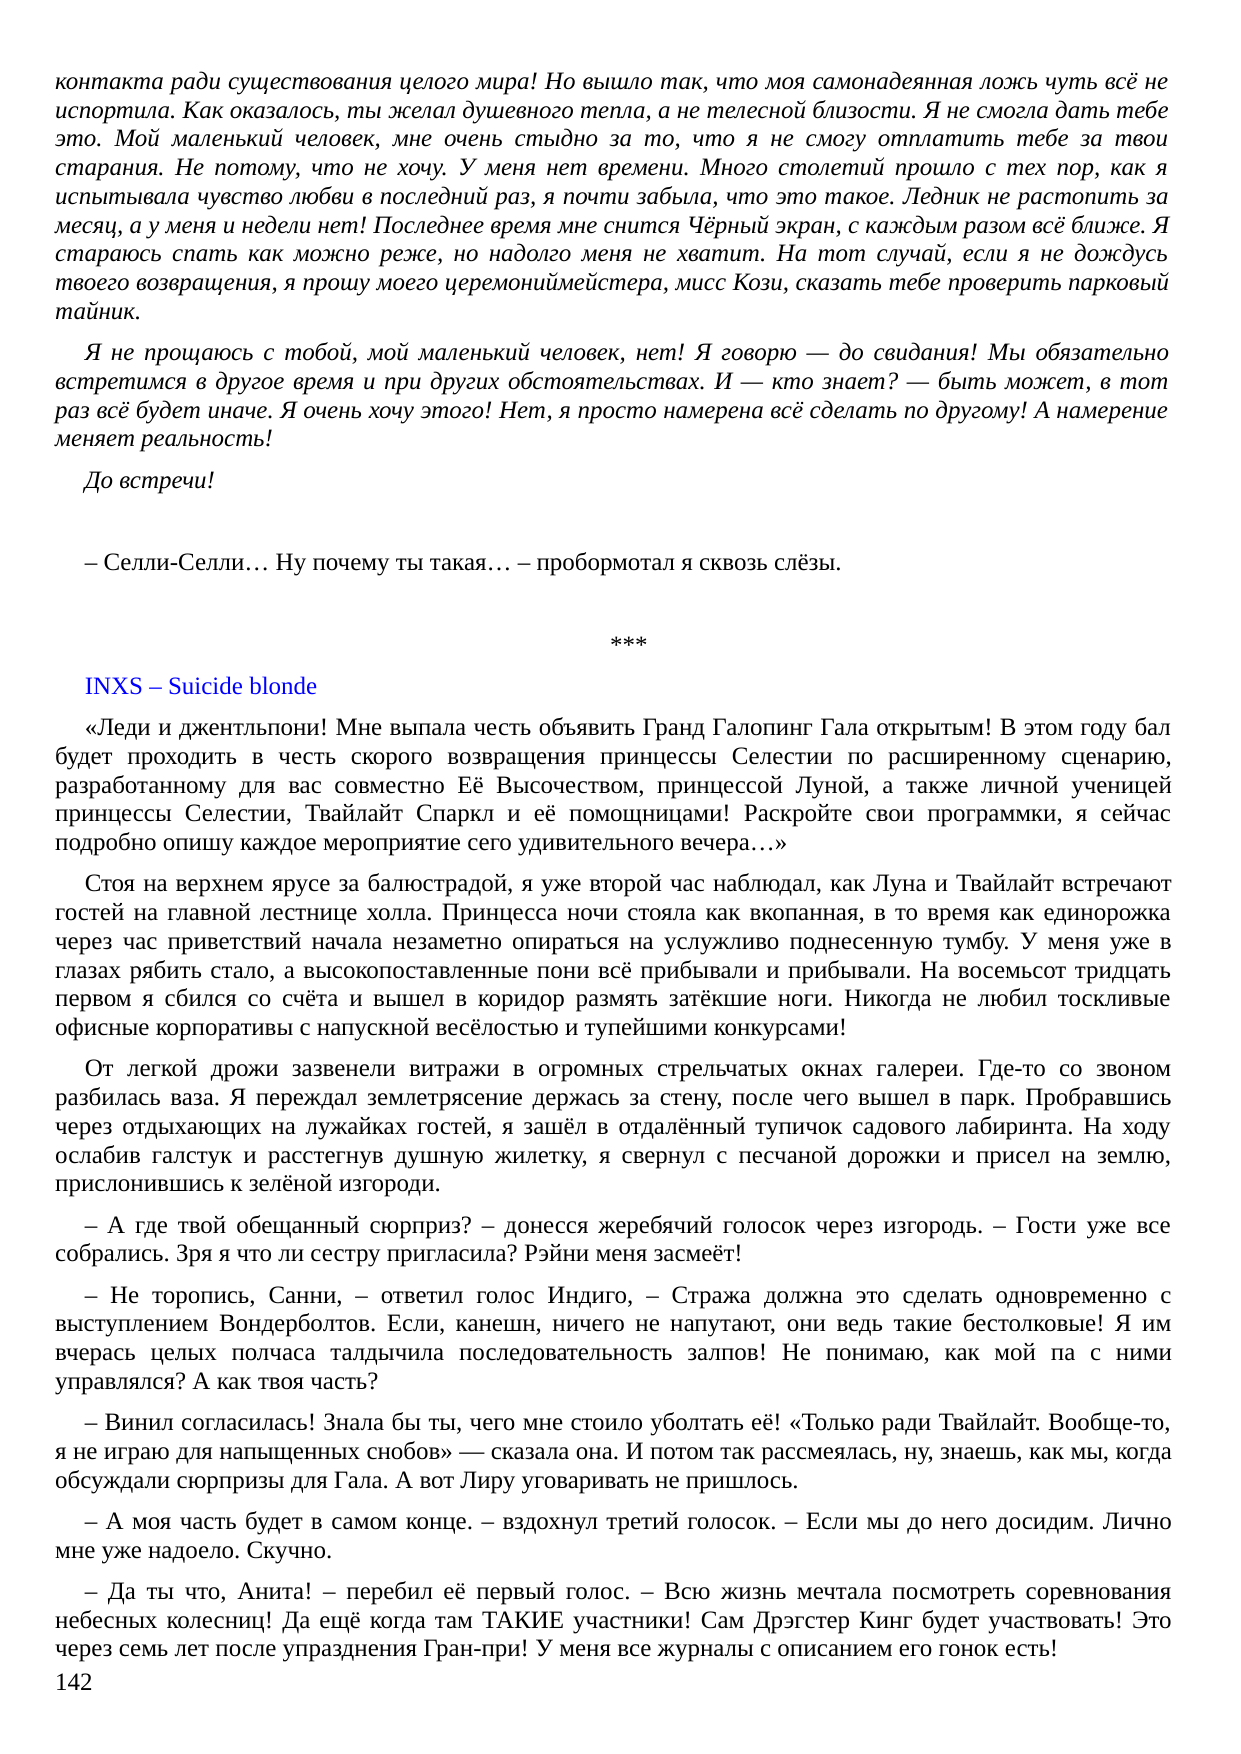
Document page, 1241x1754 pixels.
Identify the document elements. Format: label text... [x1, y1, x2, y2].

text *** [55, 630, 1173, 658]
text От легкой дрожи зазвенели витражи в огромных стрельчатых окнах галереи. Где-то со звоном разбилась ваза. Я переждал землетрясение держась за стену, после чего вышел в парк. Пробравшись через отдыхающих на лужайках гостей, я зашёл в отдалённый тупичок садового лабиринта. На ходу ослабив галстук и расстегнув душную жилетку, я свернул с песчаной дорожки и присел на землю, прислонившись к зелёной изгороди. [55, 1053, 1173, 1197]
text – Винил согласилась! Знала бы ты, чего мне стоило уболтать её! «Только ради Твайлайт. Вообще-то, я не играю для напыщенных снобов» — сказала она. И потом так рассмеялась, ну, знаешь, как мы, когда обсуждали сюрпризы для Гала. А вот Лиру уговаривать не пришлось. [55, 1407, 1173, 1493]
text – А где твой обещанный сюрприз? – донесся жеребячий голосок через изгородь. – Гости уже все собрались. Зря я что ли сестру пригласила? Рэйни меня засмеёт! [55, 1210, 1173, 1267]
text INXS – Suicide blonde [55, 671, 1173, 700]
text контакта ради существования целого мира! Но вышло так, что моя самонадеянная ложь чуть всё не испортила. Как оказалось, ты желал душевного тепла, а не телесной близости. Я не смогла дать тебе это. Мой маленький человек, мне очень стыдно за то, что я не смогу отплатить тебе за твои старания. Не потому, что не хочу. У меня нет времени. Много столетий прошло с тех пор, как я испытывала чувство любви в последний раз, я почти забыла, что это такое. Ледник не растопить за месяц, а у меня и недели нет! Последнее время мне снится Чёрный экран, с каждым разом всё ближе. Я стараюсь спать как можно реже, но надолго меня не хватит. На тот случай, если я не дождусь твоего возвращения, я прошу моего церемониймейстера, мисс Кози, сказать тебе проверить парковый тайник. [55, 66, 1173, 325]
text «Леди и джентльпони! Мне выпала честь объявить Гранд Галопинг Гала открытым! В этом году бал будет проходить в честь скорого возвращения принцессы Селестии по расширенному сценарию, разработанному для вас совместно Её Высочеством, принцессой Луной, а также личной ученицей принцессы Селестии, Твайлайт Спаркл и её помощницами! Раскройте свои программки, я сейчас подробно опишу каждое мероприятие сего удивительного вечера…» [55, 712, 1173, 856]
text Я не прощаюсь с тобой, мой маленький человек, нет! Я говорю — до свидания! Мы обязательно встретимся в другое время и при других обстоятельствах. И — кто знает? — быть может, в тот раз всё будет иначе. Я очень хочу этого! Нет, я просто намерена всё сделать по другому! А намерение меняет реальность! [55, 337, 1173, 452]
text До встречи! [55, 465, 1173, 493]
text – Не торопись, Санни, – ответил голос Индиго, – Стража должна это сделать одновременно с выступлением Вондерболтов. Если, канешн, ничего не напутают, они ведь такие бестолковые! Я им вчерась целых полчаса талдычила последовательность залпов! Не понимаю, как мой па с ними управлялся? А как твоя часть? [55, 1280, 1173, 1395]
text – Селли-Селли… Ну почему ты такая… – пробормотал я сквозь слёзы. [55, 547, 1173, 576]
text – А моя часть будет в самом конце. – вздохнул третий голосок. – Если мы до него досидим. Лично мне уже надоело. Скучно. [55, 1506, 1173, 1563]
text Стоя на верхнем ярусе за балюстрадой, я уже второй час наблюдал, как Луна и Твайлайт встречают гостей на главной лестнице холла. Принцесса ночи стояла как вкопанная, в то время как единорожка через час приветствий начала незаметно опираться на услужливо поднесенную тумбу. У меня уже в глазах рябить стало, а высокопоставленные пони всё прибывали и прибывали. На восемьсот тридцать первом я сбился со счёта и вышел в коридор размять затёкшие ноги. Никогда не любил тоскливые офисные корпоративы с напускной весёлостью и тупейшими конкурсами! [55, 868, 1173, 1041]
text – Да ты что, Анита! – перебил её первый голос. – Всю жизнь мечтала посмотреть соревнования небесных колесниц! Да ещё когда там ТАКИЕ участники! Сам Дрэгстер Кинг будет участвовать! Это через семь лет после упразднения Гран-при! У меня все журналы с описанием его гонок есть! [55, 1576, 1173, 1662]
